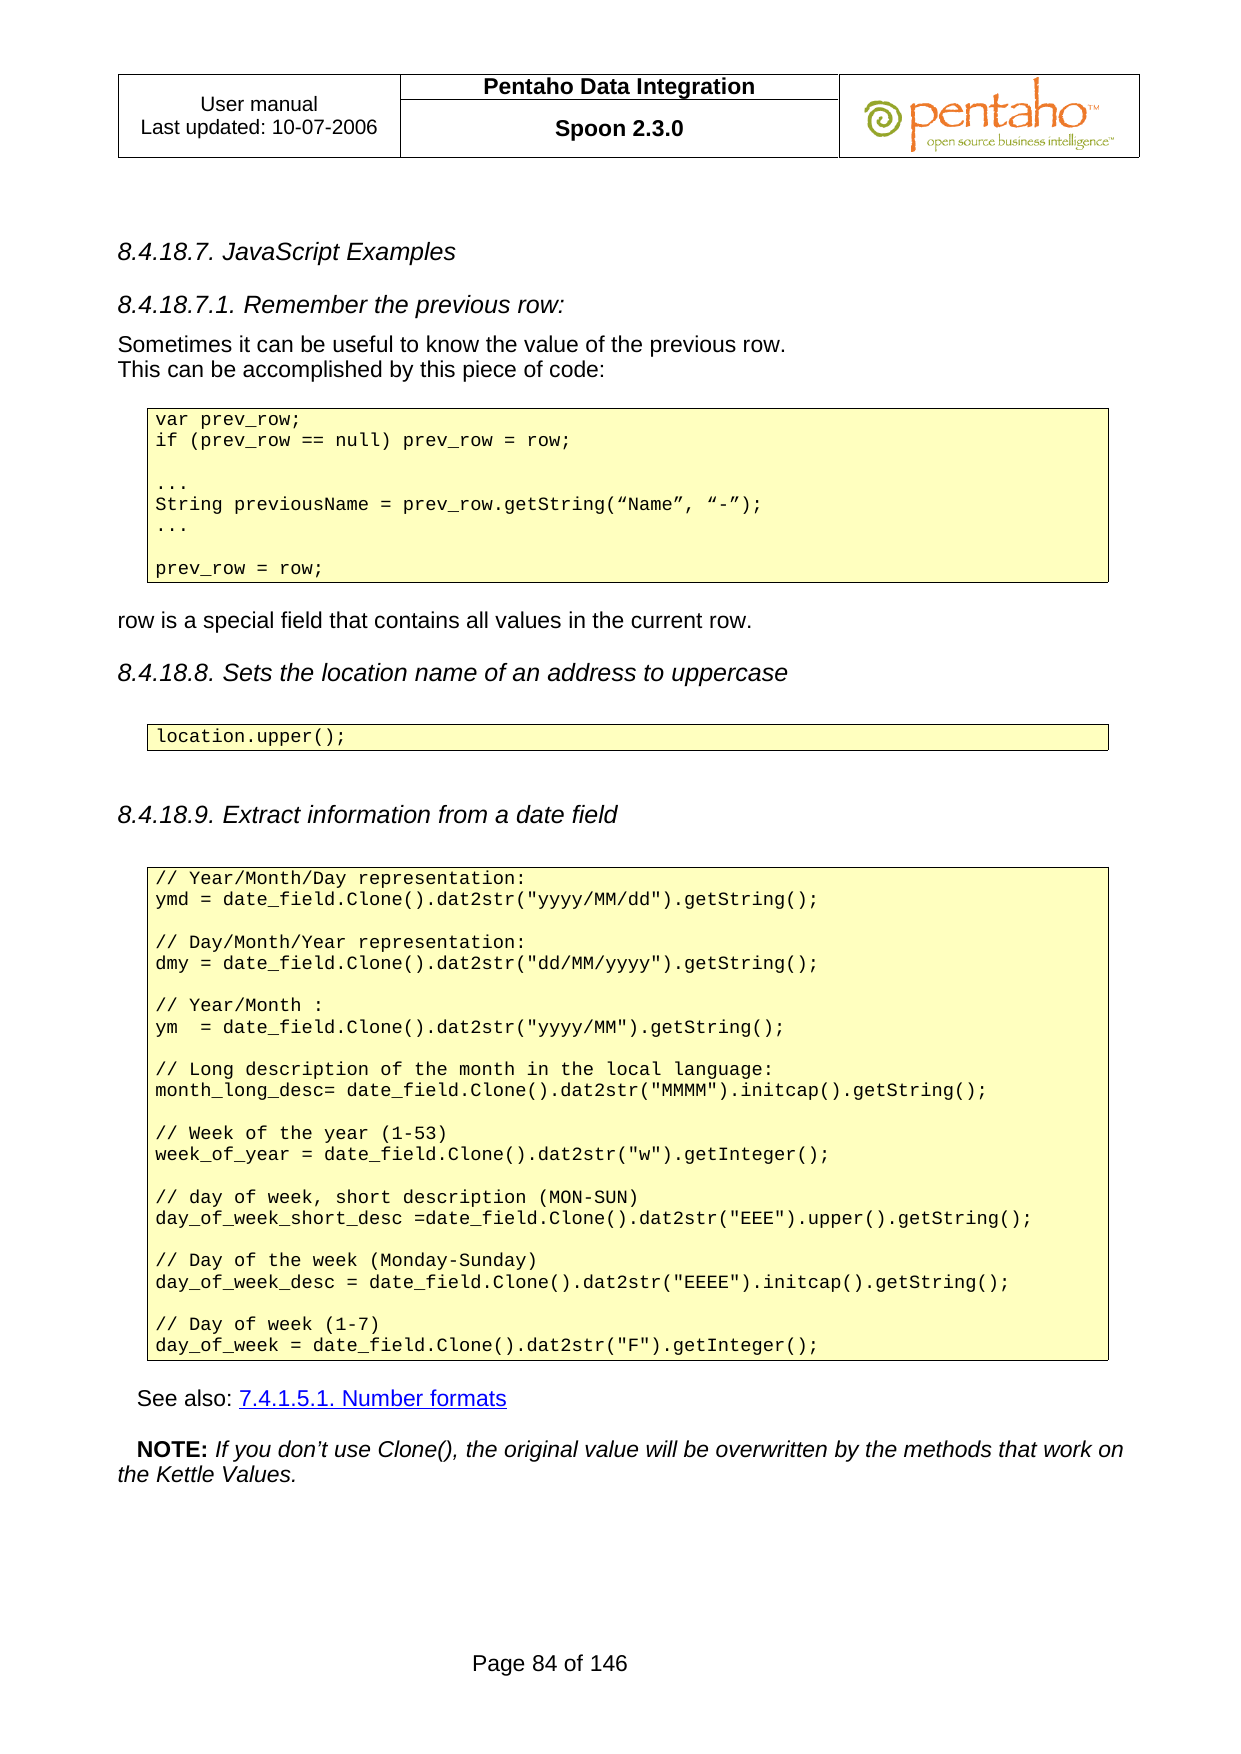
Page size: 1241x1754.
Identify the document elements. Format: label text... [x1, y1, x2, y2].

text dmy = date_field.Clone().dat2str("dd/MM/yyyy").getString(); [148, 952, 1108, 973]
text NOTE: If you don’t use Clone(), the original value will be overwritten by the methods that work on the Kettle Values. [117, 1436, 1137, 1487]
subtitle Remember the previous row: [117, 291, 1137, 319]
text This can be accomplished by this piece of code: [117, 357, 1137, 382]
text Sometimes it can be useful to know the value of the previous row. [117, 331, 1137, 357]
text prev_row = row; [148, 557, 1108, 582]
text week_of_year = date_field.Clone().dat2str("w").getInteger(); [148, 1143, 1108, 1164]
text // Week of the year (1-53) [148, 1122, 1108, 1143]
text // Year/Month/Day representation: [148, 868, 1108, 888]
text month_long_desc= date_field.Clone().dat2str("MMMM").initcap().getString(); [148, 1079, 1108, 1100]
text row is a special field that contains all values in the current row. [117, 608, 1137, 633]
text // Day of week (1-7) [148, 1313, 1108, 1334]
subtitle Sets the location name of an address to uppercase [117, 658, 1137, 686]
text ym = date_field.Clone().dat2str("yyyy/MM").getString(); [148, 1015, 1108, 1037]
text if (prev_row == null) prev_row = row; [148, 429, 1108, 450]
text ymd = date_field.Clone().dat2str("yyyy/MM/dd").getString(); [148, 888, 1108, 909]
text // day of week, short description (MON-SUN) [148, 1185, 1108, 1207]
text // Long description of the month in the local language: [148, 1058, 1108, 1079]
text // Day/Month/Year representation: [148, 930, 1108, 952]
text ... [148, 472, 1108, 493]
text day_of_week_short_desc =date_field.Clone().dat2str("EEE").upper().getString(); [148, 1207, 1108, 1228]
text location.upper(); [148, 725, 1108, 750]
text var prev_row; [148, 409, 1108, 429]
text // Year/Month : [148, 994, 1108, 1015]
text ... [148, 514, 1108, 535]
text // Day of the week (Monday-Sunday) [148, 1249, 1108, 1270]
text day_of_week_desc = date_field.Clone().dat2str("EEEE").initcap().getString(); [148, 1270, 1108, 1292]
subtitle JavaScript Examples [117, 238, 1137, 266]
text day_of_week = date_field.Clone().dat2str("F").getInteger(); [148, 1334, 1108, 1360]
text String previousName = prev_row.getString(“Name”, “-”); [148, 493, 1108, 514]
text See also: 7.4.1.5.1. Number formats [117, 1385, 1137, 1411]
subtitle Extract information from a date field [117, 801, 1137, 829]
